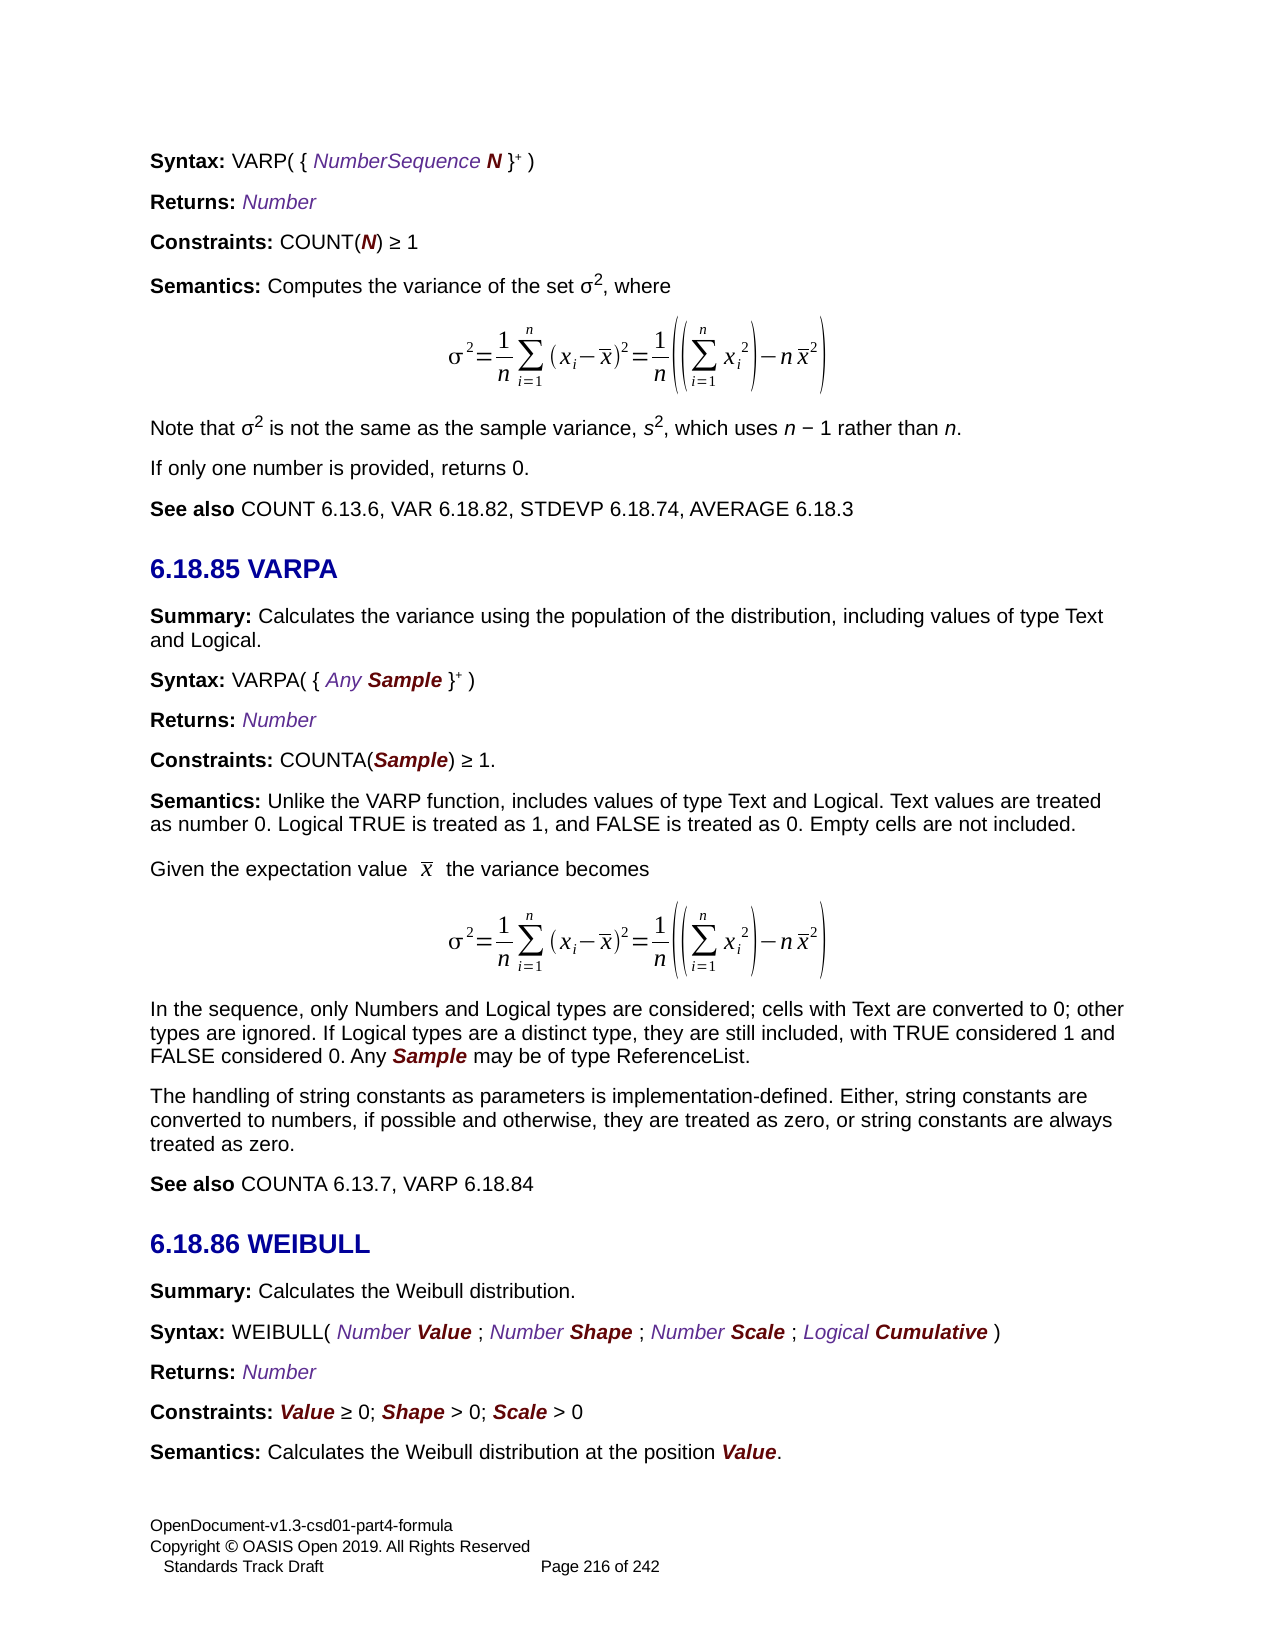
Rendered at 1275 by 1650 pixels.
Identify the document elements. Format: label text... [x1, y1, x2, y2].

text If only one number is provided, returns 0. [150, 457, 1125, 480]
text Syntax: VARPA( { Any Sample }+ ) [150, 668, 1125, 692]
text Syntax: VARP( { NumberSequence N }+ ) [150, 150, 1125, 173]
text Syntax: WEIBULL( Number Value ; Number Shape ; Number Scale ; Logical Cumulative ) [150, 1320, 1125, 1344]
text See also COUNTA 6.13.7, VARP 6.18.84 [150, 1172, 1125, 1196]
text See also COUNT 6.13.6, VAR 6.18.82, STDEVP 6.18.74, AVERAGE 6.18.3 [150, 497, 1125, 521]
text Constraints: Value ≥ 0; Shape > 0; Scale > 0 [150, 1401, 1125, 1424]
text Note that σ2 is not the same as the sample variance, s2, which uses n − 1 rather than n. [150, 413, 1125, 440]
text Returns: Number [150, 190, 1125, 214]
text Constraints: COUNT(N) ≥ 1 [150, 230, 1125, 254]
text Semantics: Unlike the VARP function, includes values of type Text and Logical. Text values are treated as number 0. Logical TRUE is treated as 1, and FALSE is treated as 0. Empty cells are not included. [150, 789, 1125, 836]
text Returns: Number [150, 1360, 1125, 1384]
subtitle VARPA [150, 554, 1125, 584]
text Given the expectation value the variance becomes [150, 853, 1125, 883]
text Returns: Number [150, 709, 1125, 732]
subtitle WEIBULL [150, 1229, 1125, 1259]
text Semantics: Calculates the Weibull distribution at the position Value. [150, 1441, 1125, 1464]
text Constraints: COUNTA(Sample) ≥ 1. [150, 749, 1125, 772]
text Summary: Calculates the variance using the population of the distribution, including values of type Text and Logical. [150, 605, 1125, 652]
text Semantics: Computes the variance of the set σ2, where [150, 271, 1125, 298]
text Summary: Calculates the Weibull distribution. [150, 1280, 1125, 1303]
text The handling of string constants as parameters is implementation-defined. Either, string constants are converted to numbers, if possible and otherwise, they are treated as zero, or string constants are always treated as zero. [150, 1085, 1125, 1156]
text In the sequence, only Numbers and Logical types are considered; cells with Text are converted to 0; other types are ignored. If Logical types are a distinct type, they are still included, with TRUE considered 1 and FALSE considered 0. Any Sample may be of type ReferenceList. [150, 998, 1125, 1068]
